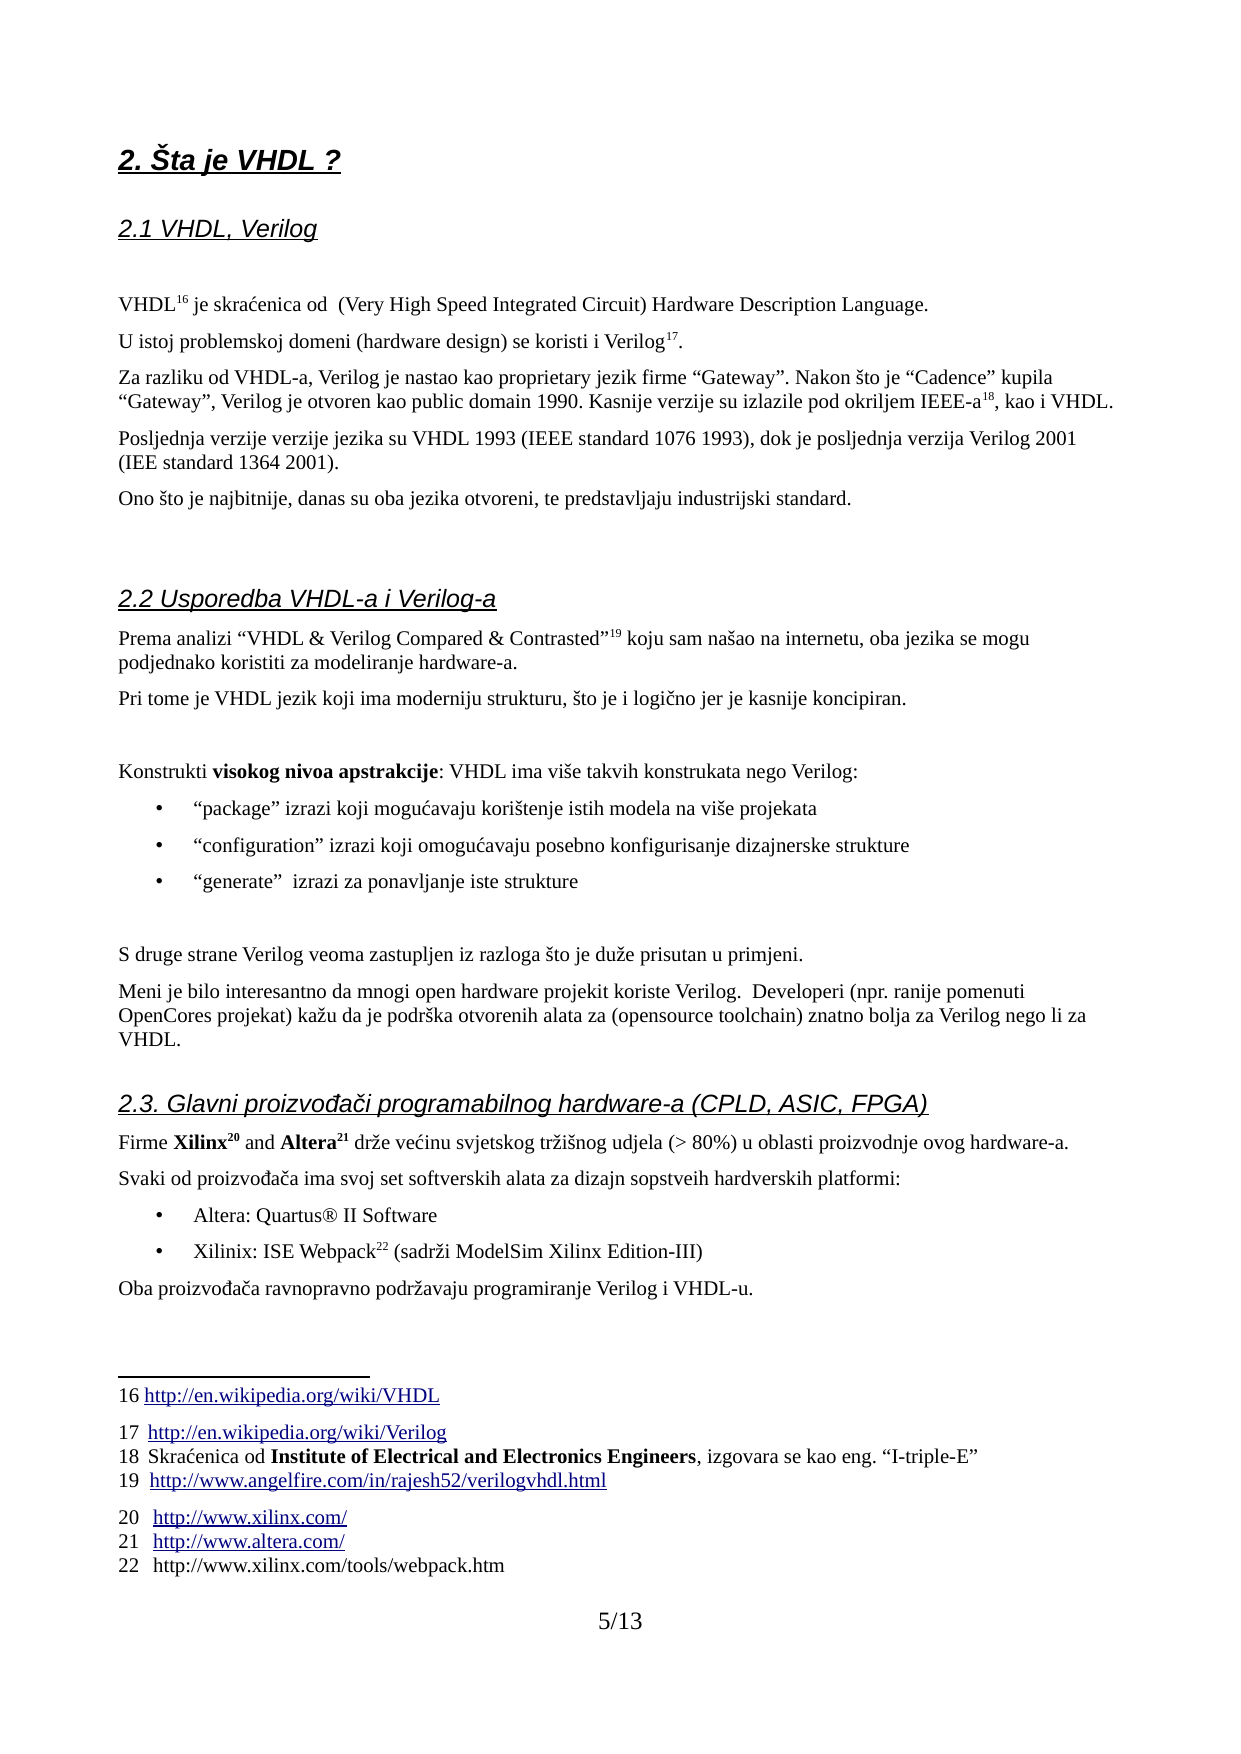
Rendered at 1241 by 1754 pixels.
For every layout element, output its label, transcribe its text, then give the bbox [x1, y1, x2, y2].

text Svaki od proizvođača ima svoj set softverskih alata za dizajn sopstveih hardverskih platformi: [118, 1166, 1122, 1190]
list “package” izrazi koji mogućavaju korištenje istih modela na više projekata [156, 796, 1122, 820]
text http://en.wikipedia.org/wiki/Verilog [118, 1420, 1122, 1444]
text Za razliku od VHDL-a, Verilog je nastao kao proprietary jezik firme “Gateway”. Nakon što je “Cadence” kupila “Gateway”, Verilog je otvoren kao public domain 1990. Kasnije verzije su izlazile pod okriljem IEEE-a, kao i VHDL. [118, 365, 1122, 413]
text Oba proizvođača ravnopravno podržavaju programiranje Verilog i VHDL-u. [118, 1276, 1122, 1300]
list Xilinix: ISE Webpack (sadrži ModelSim Xilinx Edition-III) [156, 1239, 1122, 1263]
text VHDL je skraćenica od (Very High Speed Integrated Circuit) Hardware Description Language. [118, 292, 1122, 316]
text http://www.altera.com/ [118, 1529, 1122, 1553]
subtitle 2.1 VHDL, Verilog [118, 214, 1122, 243]
text Meni je bilo interesantno da mnogi open hardware projekit koriste Verilog. Developeri (npr. ranije pomenuti OpenCores projekat) kažu da je podrška otvorenih alata za (opensource toolchain) znatno bolja za Verilog nego li za VHDL. [118, 979, 1122, 1051]
text S druge strane Verilog veoma zastupljen iz razloga što je duže prisutan u primjeni. [118, 942, 1122, 966]
text Firme Xilinx and Altera drže većinu svjetskog tržišnog udjela (> 80%) u oblasti proizvodnje ovog hardware-a. [118, 1130, 1122, 1154]
text U istoj problemskoj domeni (hardware design) se koristi i Verilog. [118, 328, 1122, 353]
text http://en.wikipedia.org/wiki/VHDL [118, 1383, 1122, 1407]
text Ono što je najbitnije, danas su oba jezika otvoreni, te predstavljaju industrijski standard. [118, 486, 1122, 510]
text Skraćenica od Institute of Electrical and Electronics Engineers, izgovara se kao eng. “I-triple-E” [118, 1444, 1122, 1468]
subtitle 2.3. Glavni proizvođači programabilnog hardware-a (CPLD, ASIC, FPGA) [118, 1088, 1122, 1117]
list “generate” izrazi za ponavljanje iste strukture [156, 869, 1122, 893]
text Prema analizi “VHDL & Verilog Compared & Contrasted” koju sam našao na internetu, oba jezika se mogu podjednako koristiti za modeliranje hardware-a. [118, 626, 1122, 674]
text Pri tome je VHDL jezik koji ima moderniju strukturu, što je i logično jer je kasnije koncipiran. [118, 686, 1122, 710]
subtitle 2.2 Usporedba VHDL-a i Verilog-a [118, 584, 1122, 613]
list “configuration” izrazi koji omogućavaju posebno konfigurisanje dizajnerske strukture [156, 833, 1122, 857]
text http://www.xilinx.com/ [118, 1505, 1122, 1529]
list http://www.xilinx.com/tools/webpack.htm [118, 1553, 1122, 1577]
text http://www.angelfire.com/in/rajesh52/verilogvhdl.html [118, 1468, 1122, 1492]
list Altera: Quartus® II Software [156, 1203, 1122, 1227]
text Posljednja verzije verzije jezika su VHDL 1993 (IEEE standard 1076 1993), dok je posljednja verzija Verilog 2001 (IEE standard 1364 2001). [118, 426, 1122, 474]
subtitle 2. Šta je VHDL ? [118, 143, 1122, 177]
text Konstrukti visokog nivoa apstrakcije: VHDL ima više takvih konstrukata nego Verilog: [118, 759, 1122, 783]
